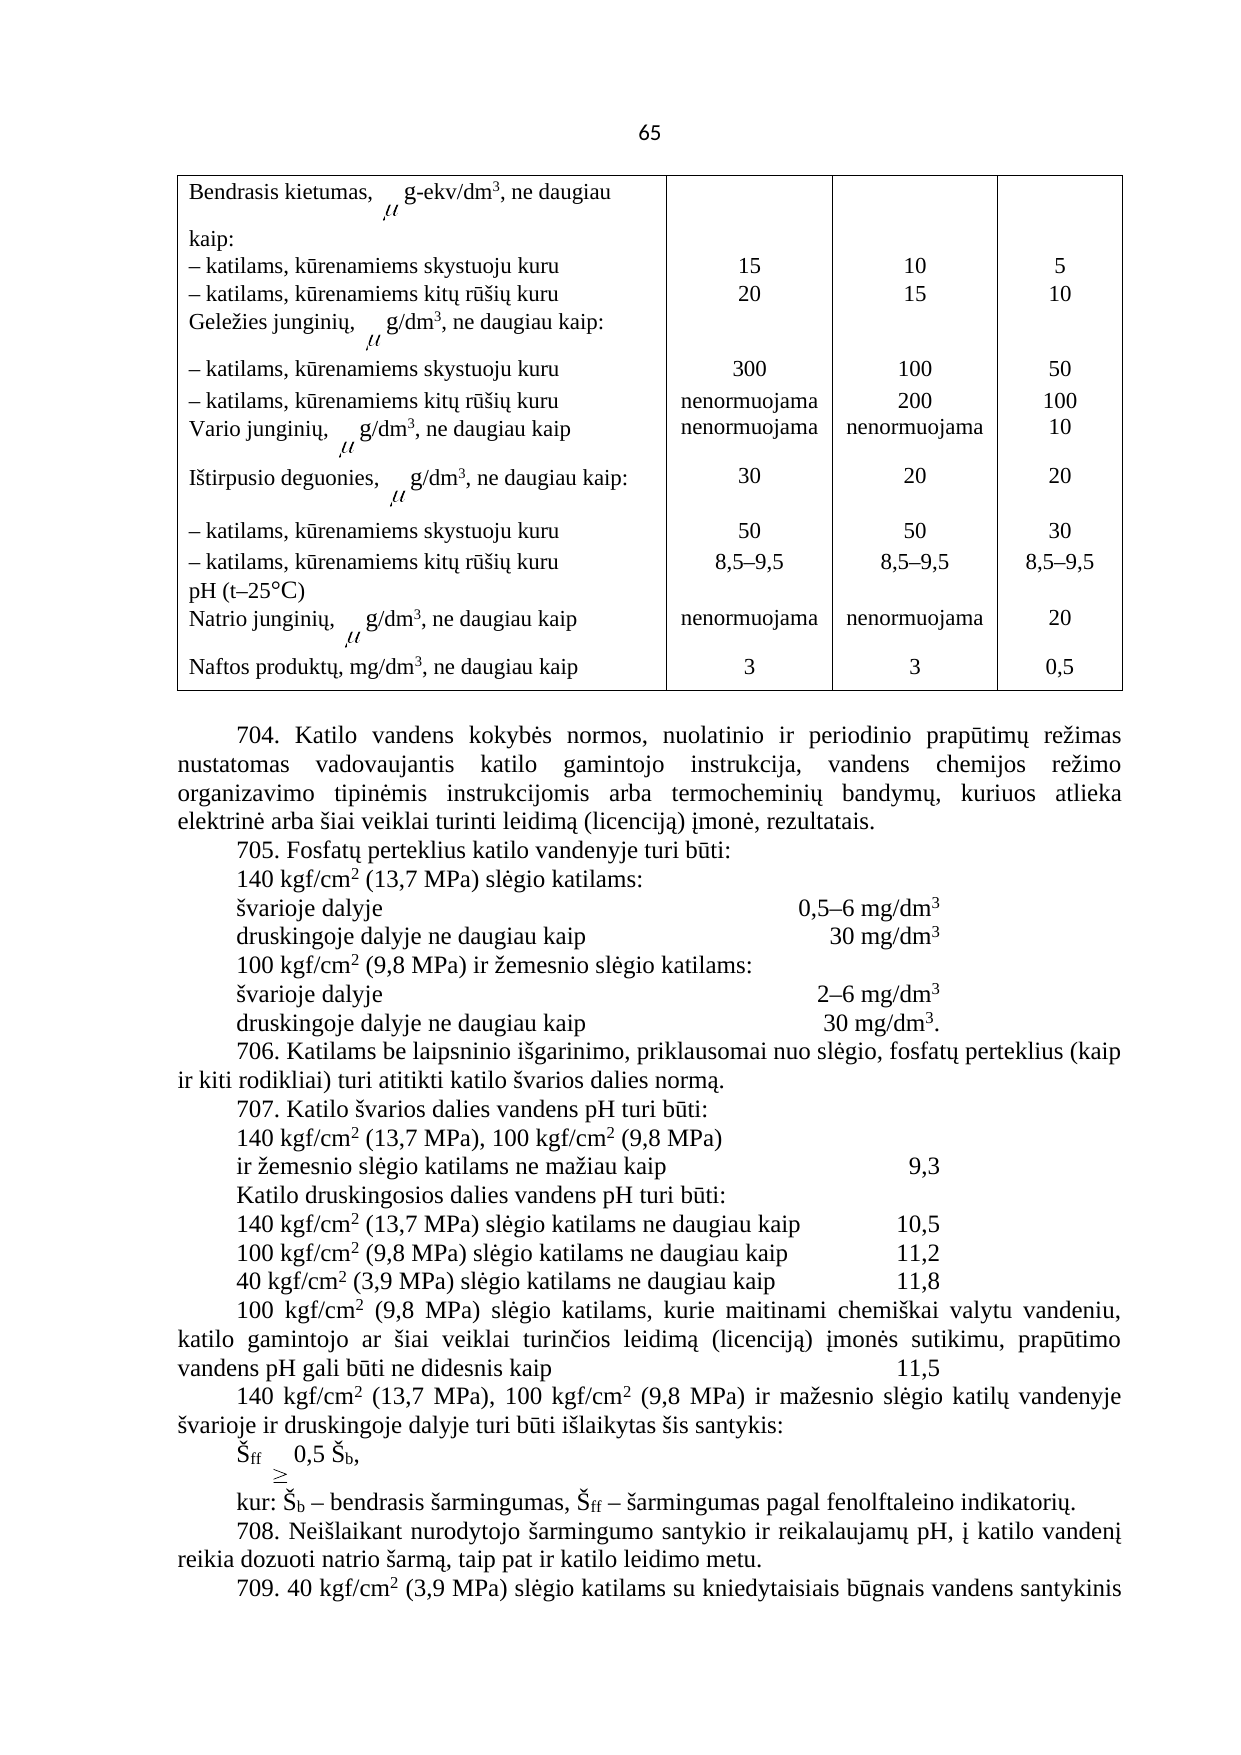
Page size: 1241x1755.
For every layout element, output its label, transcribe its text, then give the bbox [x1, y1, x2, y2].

table_cell 15 [667, 252, 832, 280]
table_cell nenormuojama [833, 413, 997, 462]
table_cell [667, 306, 832, 356]
text švarioje dalyje 2–6 mg/dm3 [177, 979, 1122, 1008]
table_cell 10 [998, 413, 1122, 462]
table_cell Natrio junginių, miug/dm3, ne daugiau kaip [178, 604, 666, 653]
table_cell 100 [998, 387, 1122, 413]
table_cell 3 [833, 653, 997, 690]
text 140 kgf/cm2 (13,7 MPa), 100 kgf/cm2 (9,8 MPa) ir mažesnio slėgio katilų vandenyje švarioje ir druskingoje dalyje turi būti išlaikytas šis santykis: [177, 1381, 1122, 1439]
table_cell [667, 176, 832, 252]
text 704. Katilo vandens kokybės normos, nuolatinio ir periodinio prapūtimų režimas nustatomas vadovaujantis katilo gamintojo instrukcija, vandens chemijos režimo organizavimo tipinėmis instrukcijomis arba termocheminių bandymų, kuriuos atlieka elektrinė arba šiai veiklai turinti leidimą (licenciją) įmonė, rezultatais. [177, 720, 1122, 835]
table_cell 10 [998, 280, 1122, 306]
text ir žemesnio slėgio katilams ne mažiau kaip 9,3 [177, 1151, 1122, 1180]
table_cell 30 [667, 463, 832, 517]
table_cell Bendrasis kietumas, miug-ekv/dm3, ne daugiau kaip: [178, 176, 666, 252]
table_cell – katilams, kūrenamiems skystuoju kuru [178, 252, 666, 280]
text 140 kgf/cm2 (13,7 MPa), 100 kgf/cm2 (9,8 MPa) [177, 1123, 1122, 1151]
table_cell – katilams, kūrenamiems kitų rūšių kuru [178, 387, 666, 413]
table_cell Naftos produktų, mg/dm3, ne daugiau kaip [178, 653, 666, 690]
text 709. 40 kgf/cm2 (3,9 MPa) slėgio katilams su kniedytaisiais būgnais vandens santykinis [177, 1573, 1122, 1602]
table_cell 3 [667, 653, 832, 690]
table_cell 8,5–9,5 [998, 549, 1122, 603]
text švarioje dalyje 0,5–6 mg/dm3 [177, 893, 1122, 921]
table_cell 200 [833, 387, 997, 413]
table_cell 50 [667, 517, 832, 548]
table_cell 8,5–9,5 [833, 549, 997, 603]
table_cell – katilams, kūrenamiems kitų rūšių kuru [178, 280, 666, 306]
text 100 kgf/cm2 (9,8 MPa) slėgio katilams, kurie maitinami chemiškai valytu vandeniu, katilo gamintojo ar šiai veiklai turinčios leidimą (licenciją) įmonės sutikimu, prapūtimo vandens pH gali būti ne didesnis kaip 11,5 [177, 1295, 1122, 1381]
table_cell – katilams, kūrenamiems skystuoju kuru [178, 517, 666, 548]
table_cell 20 [998, 463, 1122, 517]
table_cell 100 [833, 356, 997, 387]
table_cell [833, 306, 997, 356]
table_cell [833, 176, 997, 252]
text 707. Katilo švarios dalies vandens pH turi būti: [177, 1094, 1122, 1123]
table_cell [998, 306, 1122, 356]
text 706. Katilams be laipsninio išgarinimo, priklausomai nuo slėgio, fosfatų perteklius (kaip ir kiti rodikliai) turi atitikti katilo švarios dalies normą. [177, 1036, 1122, 1094]
table_cell 30 [998, 517, 1122, 548]
text 708. Neišlaikant nurodytojo šarmingumo santykio ir reikalaujamų pH, į katilo vandenį reikia dozuoti natrio šarmą, taip pat ir katilo leidimo metu. [177, 1516, 1122, 1573]
table_cell Vario junginių, miug/dm3, ne daugiau kaip [178, 413, 666, 462]
table_cell 50 [998, 356, 1122, 387]
table_cell 50 [833, 517, 997, 548]
table_cell 15 [833, 280, 997, 306]
table_cell Ištirpusio deguonies, miug/dm3, ne daugiau kaip: [178, 463, 666, 517]
table_cell nenormuojama [833, 604, 997, 653]
text 705. Fosfatų perteklius katilo vandenyje turi būti: [177, 835, 1122, 864]
table_cell 8,5–9,5 [667, 549, 832, 603]
table_cell – katilams, kūrenamiems skystuoju kuru [178, 356, 666, 387]
text druskingoje dalyje ne daugiau kaip 30 mg/dm3 [177, 921, 1122, 950]
text 140 kgf/cm2 (13,7 MPa) slėgio katilams: [177, 864, 1122, 893]
table_cell Geležies junginių, miug/dm3, ne daugiau kaip: [178, 306, 666, 356]
table_cell – katilams, kūrenamiems kitų rūšių kuru pH (t–25°C) [178, 549, 666, 603]
text 40 kgf/cm2 (3,9 MPa) slėgio katilams ne daugiau kaip 11,8 [177, 1266, 1122, 1295]
text 100 kgf/cm2 (9,8 MPa) ir žemesnio slėgio katilams: [177, 950, 1122, 979]
text 140 kgf/cm2 (13,7 MPa) slėgio katilams ne daugiau kaip 10,5 [177, 1209, 1122, 1238]
table_cell 20 [833, 463, 997, 517]
text 100 kgf/cm2 (9,8 MPa) slėgio katilams ne daugiau kaip 11,2 [177, 1238, 1122, 1266]
table_cell 5 [998, 252, 1122, 280]
text Šff >= 0,5 Šb, [177, 1439, 1122, 1487]
text kur: Šb – bendrasis šarmingumas, Šff – šarmingumas pagal fenolftaleino indikatorių. [177, 1487, 1122, 1516]
text druskingoje dalyje ne daugiau kaip 30 mg/dm3. [177, 1008, 1122, 1036]
table_cell 0,5 [998, 653, 1122, 690]
table_cell nenormuojama [667, 604, 832, 653]
table_cell 20 [998, 604, 1122, 653]
text Katilo druskingosios dalies vandens pH turi būti: [177, 1180, 1122, 1209]
table_cell nenormuojama [667, 387, 832, 413]
table_cell 20 [667, 280, 832, 306]
table_cell nenormuojama [667, 413, 832, 462]
table_cell [998, 176, 1122, 252]
table_cell 300 [667, 356, 832, 387]
table_cell 10 [833, 252, 997, 280]
